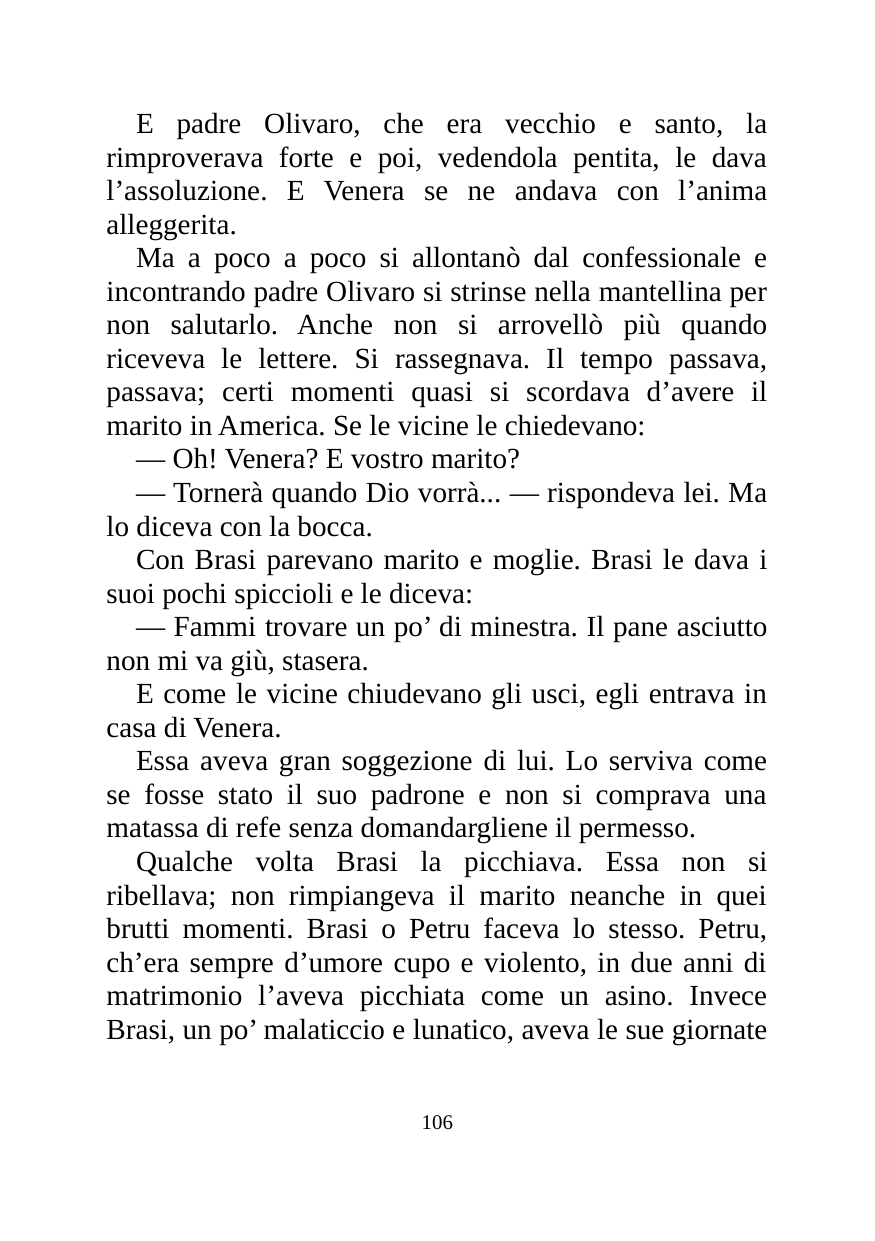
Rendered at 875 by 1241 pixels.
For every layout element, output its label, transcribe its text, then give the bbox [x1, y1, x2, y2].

text — Oh! Venera? E vostro marito? [106, 442, 768, 475]
text Con Brasi parevano marito e moglie. Brasi le dava i suoi pochi spiccioli e le diceva: [106, 542, 768, 609]
text Qualche volta Brasi la picchiava. Essa non si ribellava; non rimpiangeva il marito neanche in quei brutti momenti. Brasi o Petru faceva lo stesso. Petru, ch’era sempre d’umore cupo e violento, in due anni di matrimonio l’aveva picchiata come un asino. Invece Brasi, un po’ malaticcio e lunatico, aveva le sue giornate [106, 844, 768, 1045]
text E padre Olivaro, che era vecchio e santo, la rimproverava forte e poi, vedendola pentita, le dava l’assoluzione. E Venera se ne andava con l’anima alleggerita. [106, 106, 768, 240]
text Ma a poco a poco si allontanò dal confessionale e incontrando padre Olivaro si strinse nella mantellina per non salutarlo. Anche non si arrovellò più quando riceveva le lettere. Si rassegnava. Il tempo passava, passava; certi momenti quasi si scordava d’avere il marito in America. Se le vicine le chiedevano: [106, 240, 768, 442]
text — Tornerà quando Dio vorrà... — rispondeva lei. Ma lo diceva con la bocca. [106, 475, 768, 542]
text E come le vicine chiudevano gli usci, egli entrava in casa di Venera. [106, 676, 768, 743]
text — Fammi trovare un po’ di minestra. Il pane asciutto non mi va giù, stasera. [106, 609, 768, 676]
text Essa aveva gran soggezione di lui. Lo serviva come se fosse stato il suo padrone e non si comprava una matassa di refe senza domandargliene il permesso. [106, 743, 768, 844]
